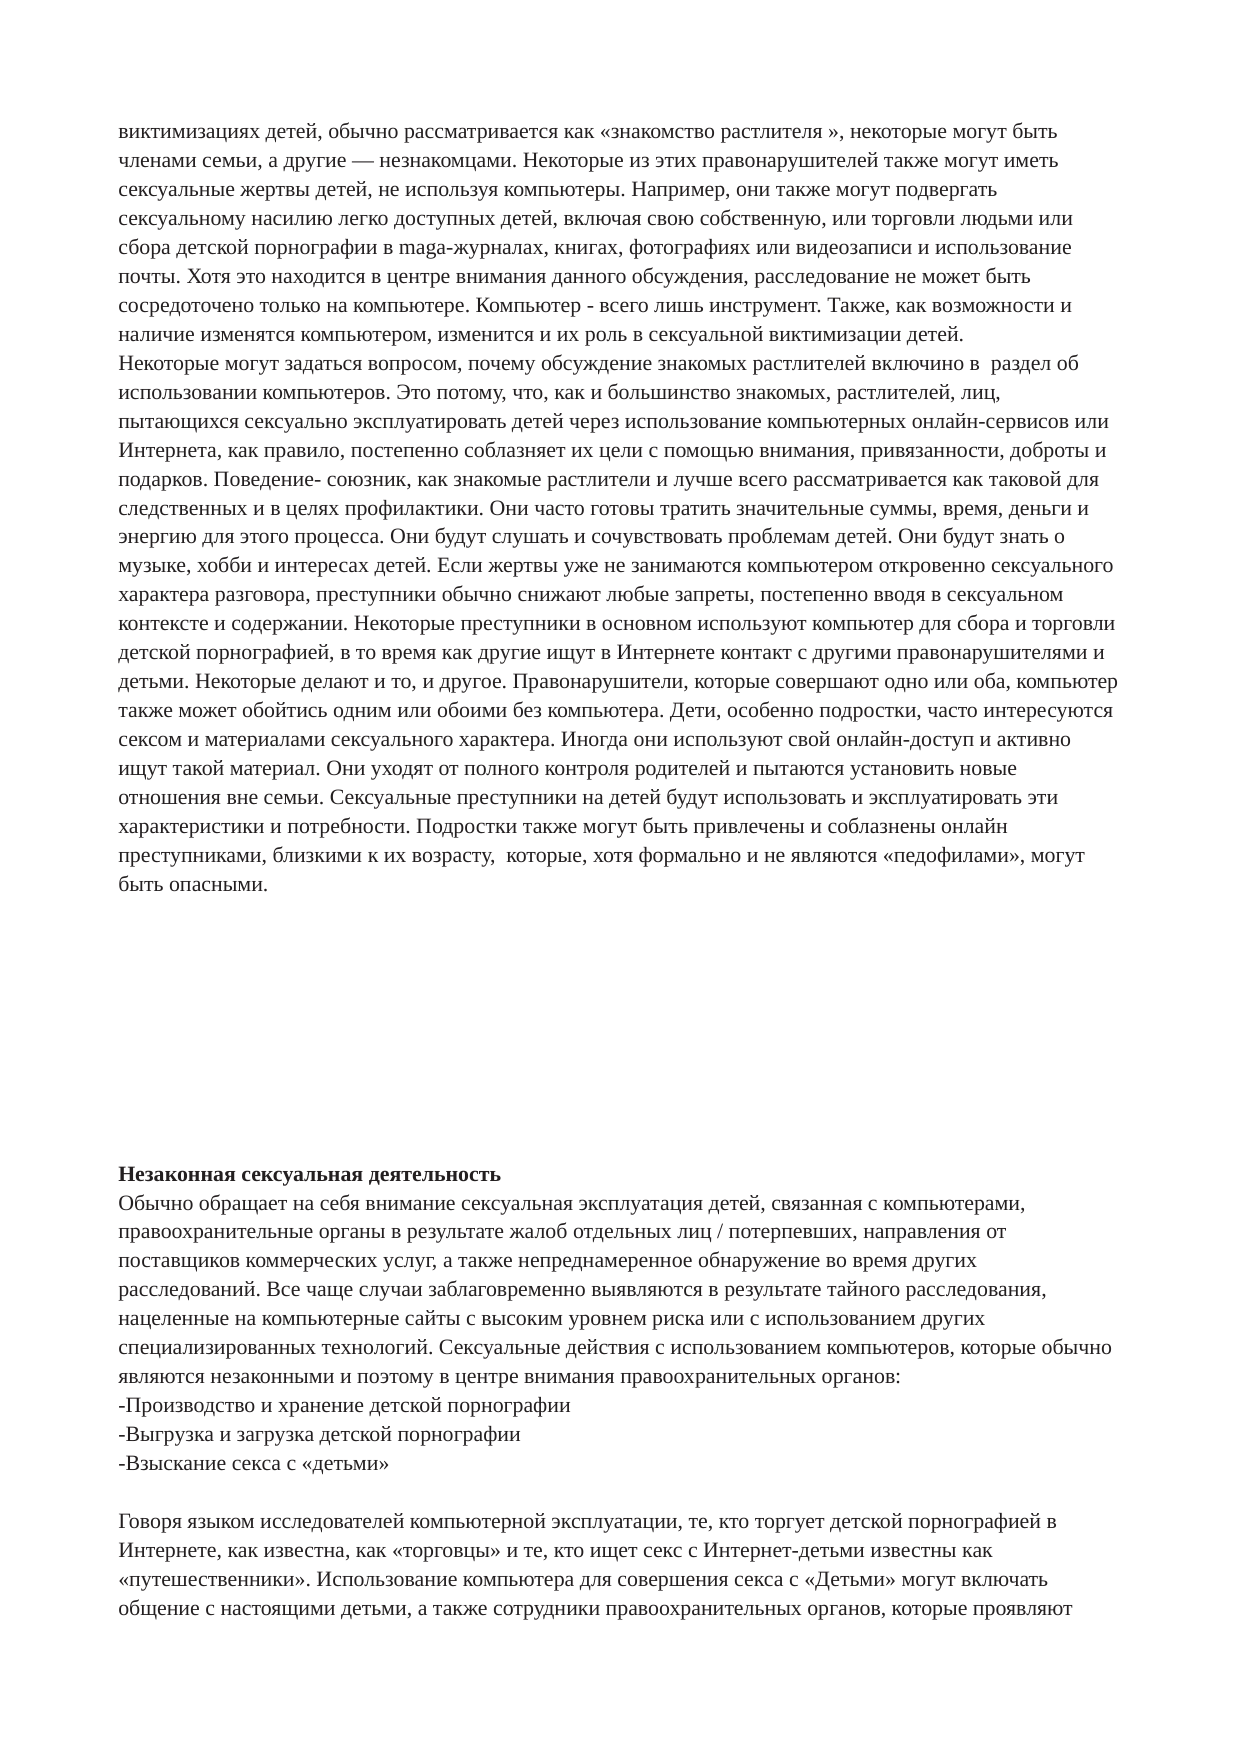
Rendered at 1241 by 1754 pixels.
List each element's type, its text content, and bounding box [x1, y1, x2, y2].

text Некоторые могут задаться вопросом, почему обсуждение знакомых растлителей включино в раздел об использовании компьютеров. Это потому, что, как и большинство знакомых, растлителей, лиц, пытающихся сексуально эксплуатировать детей через использование компьютерных онлайн-сервисов или Интернета, как правило, постепенно соблазняет их цели с помощью внимания, привязанности, доброты и подарков. Поведение- союзник, как знакомые растлители и лучше всего рассматривается как таковой для следственных и в целях профилактики. Они часто готовы тратить значительные суммы, время, деньги и энергию для этого процесса. Они будут слушать и сочувствовать проблемам детей. Они будут знать о музыке, хобби и интересах детей. Если жертвы уже не занимаются компьютером откровенно сексуального характера разговора, преступники обычно снижают любые запреты, постепенно вводя в сексуальном контексте и содержании. Некоторые преступники в основном используют компьютер для сбора и торговли детской порнографией, в то время как другие ищут в Интернете контакт с другими правонарушителями и детьми. Некоторые делают и то, и другое. Правонарушители, которые совершают одно или оба, компьютер также может обойтись одним или обоими без компьютера. Дети, особенно подростки, часто интересуются сексом и материалами сексуального характера. Иногда они используют свой онлайн-доступ и активно ищут такой материал. Они уходят от полного контроля родителей и пытаются установить новые отношения вне семьи. Сексуальные преступники на детей будут использовать и эксплуатировать эти характеристики и потребности. Подростки также могут быть привлечены и соблазнены онлайн преступниками, близкими к их возрасту, которые, хотя формально и не являются «педофилами», могут быть опасными. [118, 350, 1122, 896]
text Незаконная сексуальная деятельность [118, 1161, 1122, 1186]
text -Взыскание секса с «детьми» [118, 1450, 1122, 1475]
text -Выгрузка и загрузка детской порнографии [118, 1421, 1122, 1446]
text виктимизациях детей, обычно рассматривается как «знакомство растлителя », некоторые могут быть членами семьи, а другие — незнакомцами. Некоторые из этих правонарушителей также могут иметь сексуальные жертвы детей, не используя компьютеры. Например, они также могут подвергать сексуальному насилию легко доступных детей, включая свою собственную, или торговли людьми или сбора детской порнографии в maga-журналах, книгах, фотографиях или видеозаписи и использование почты. Хотя это находится в центре внимания данного обсуждения, расследование не может быть сосредоточено только на компьютере. Компьютер - всего лишь инструмент. Также, как возможности и наличие изменятся компьютером, изменится и их роль в сексуальной виктимизации детей. [118, 118, 1122, 346]
text Говоря языком исследователей компьютерной эксплуатации, те, кто торгует детской порнографией в Интернете, как известна, как «торговцы» и те, кто ищет секс с Интернет-детьми известны как «путешественники». Использование компьютера для совершения секса с «Детьми» могут включать общение с настоящими детьми, а также сотрудники правоохранительных органов, которые проявляют [118, 1508, 1122, 1620]
text Обычно обращает на себя внимание сексуальная эксплуатация детей, связанная с компьютерами, [118, 1189, 1122, 1215]
text правоохранительные органы в результате жалоб отдельных лиц / потерпевших, направления от поставщиков коммерческих услуг, а также непреднамеренное обнаружение во время других расследований. Все чаще случаи заблаговременно выявляются в результате тайного расследования, нацеленные на компьютерные сайты с высоким уровнем риска или с использованием других специализированных технологий. Сексуальные действия с использованием компьютеров, которые обычно являются незаконными и поэтому в центре внимания правоохранительных органов: [118, 1218, 1122, 1388]
text -Производство и хранение детской порнографии [118, 1392, 1122, 1417]
